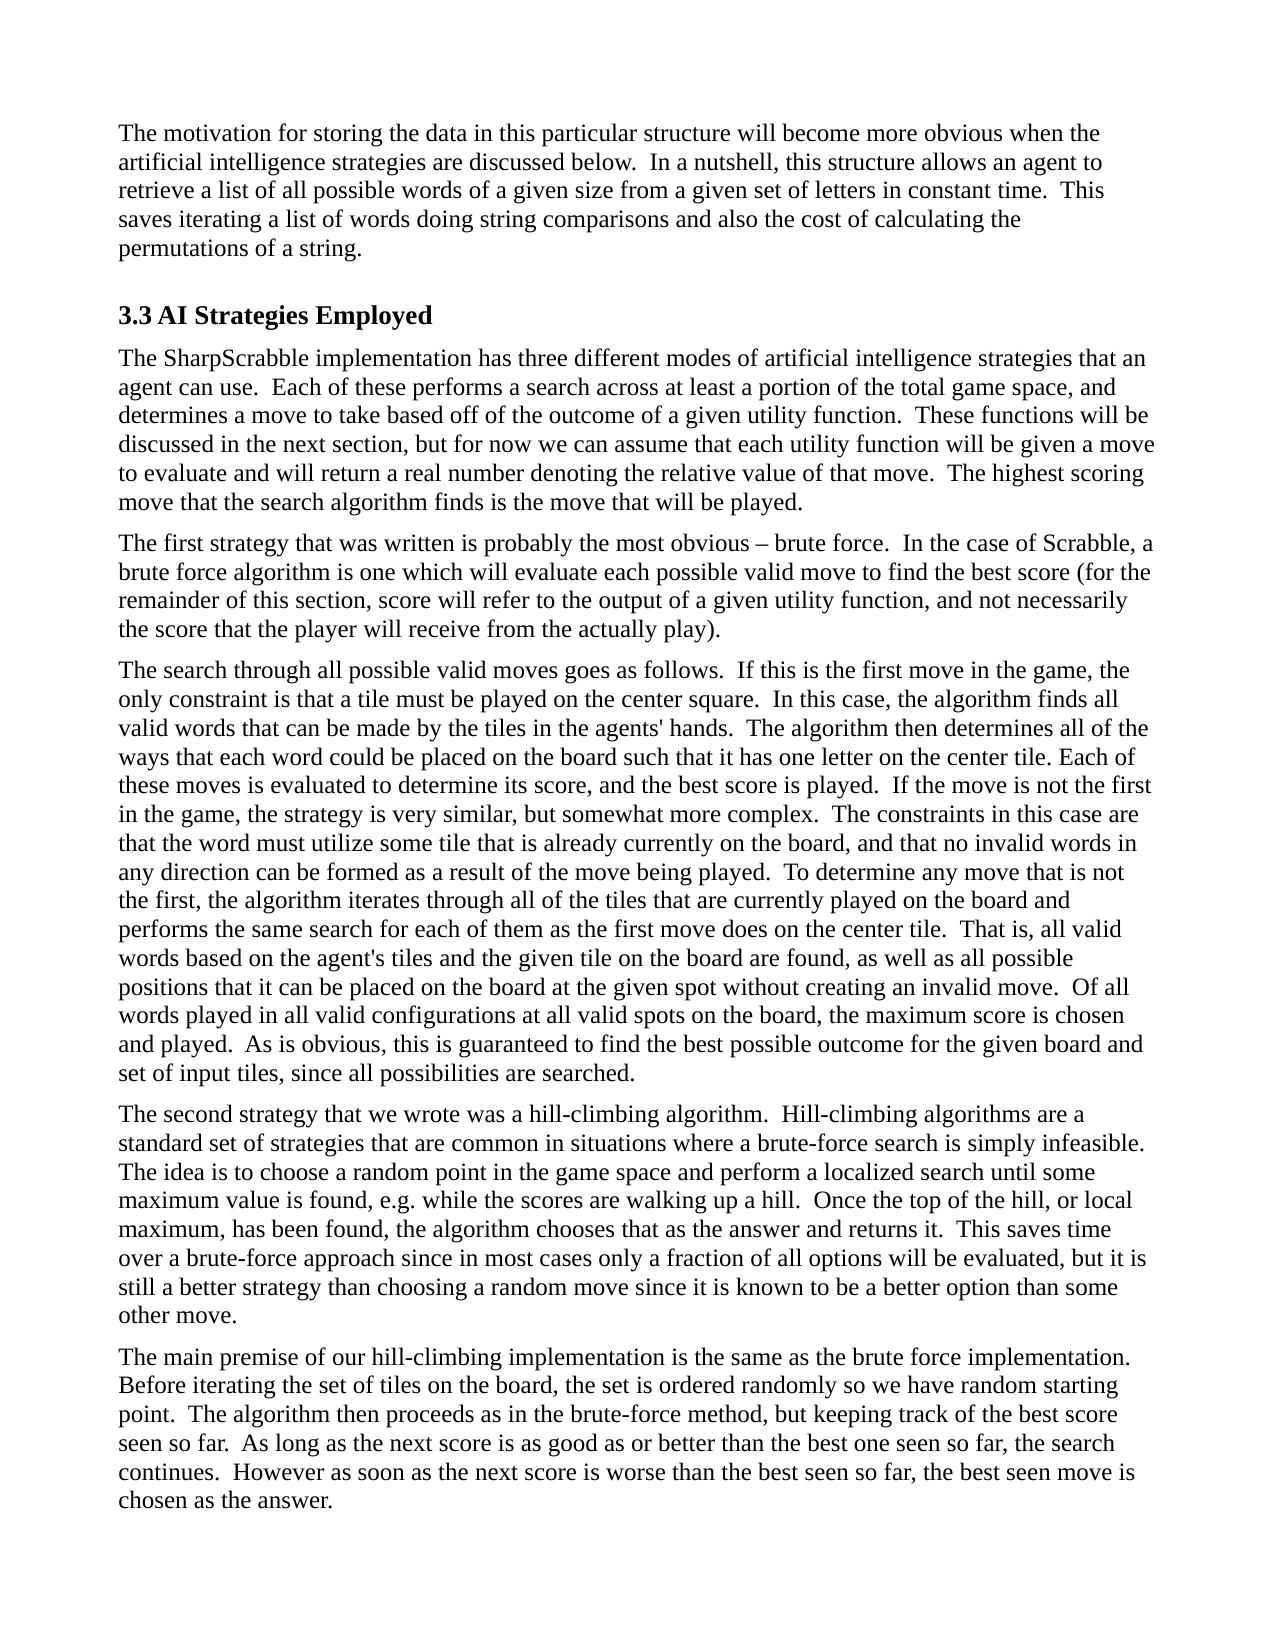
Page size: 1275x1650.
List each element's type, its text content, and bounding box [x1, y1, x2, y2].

text The search through all possible valid moves goes as follows. If this is the first move in the game, the only constraint is that a tile must be played on the center square. In this case, the algorithm finds all valid words that can be made by the tiles in the agents' hands. The algorithm then determines all of the ways that each word could be placed on the board such that it has one letter on the center tile. Each of these moves is evaluated to determine its score, and the best score is played. If the move is not the first in the game, the strategy is very similar, but somewhat more complex. The constraints in this case are that the word must utilize some tile that is already currently on the board, and that no invalid words in any direction can be formed as a result of the move being played. To determine any move that is not the first, the algorithm iterates through all of the tiles that are currently played on the board and performs the same search for each of them as the first move does on the center tile. That is, all valid words based on the agent's tiles and the given tile on the board are found, as well as all possible positions that it can be placed on the board at the given spot without creating an invalid move. Of all words played in all valid configurations at all valid spots on the board, the maximum score is chosen and played. As is obvious, this is guaranteed to find the best possible outcome for the given board and set of input tiles, since all possibilities are searched. [118, 656, 1157, 1087]
text The motivation for storing the data in this particular structure will become more obvious when the artificial intelligence strategies are discussed below. In a nutshell, this structure allows an agent to retrieve a list of all possible words of a given size from a given set of letters in constant time. This saves iterating a list of words doing string comparisons and also the cost of calculating the permutations of a string. [118, 118, 1157, 262]
text The SharpScrabble implementation has three different modes of artificial intelligence strategies that an agent can use. Each of these performs a search across at least a portion of the total game space, and determines a move to take based off of the outcome of a given utility function. These functions will be discussed in the next section, but for now we can assume that each utility function will be given a move to evaluate and will return a real number denoting the relative value of that move. The highest scoring move that the search algorithm finds is the move that will be played. [118, 343, 1157, 516]
text The second strategy that we wrote was a hill-climbing algorithm. Hill-climbing algorithms are a standard set of strategies that are common in situations where a brute-force search is simply infeasible. The idea is to choose a random point in the game space and perform a localized search until some maximum value is found, e.g. while the scores are walking up a hill. Once the top of the hill, or local maximum, has been found, the algorithm chooses that as the answer and returns it. This saves time over a brute-force approach since in most cases only a fraction of all options will be evaluated, but it is still a better strategy than choosing a random move since it is known to be a better option than some other move. [118, 1099, 1157, 1329]
text The first strategy that was written is probably the most obvious – brute force. In the case of Scrabble, a brute force algorithm is one which will evaluate each possible valid move to find the best score (for the remainder of this section, score will refer to the output of a given utility function, and not necessarily the score that the player will receive from the actually play). [118, 528, 1157, 643]
text The main premise of our hill-climbing implementation is the same as the brute force implementation. Before iterating the set of tiles on the board, the set is ordered randomly so we have random starting point. The algorithm then proceeds as in the brute-force method, but keeping track of the best score seen so far. As long as the next score is as good as or better than the best one seen so far, the search continues. However as soon as the next score is worse than the best seen so far, the best seen move is chosen as the answer. [118, 1342, 1157, 1514]
subtitle 3.3 AI Strategies Employed [118, 299, 1157, 331]
